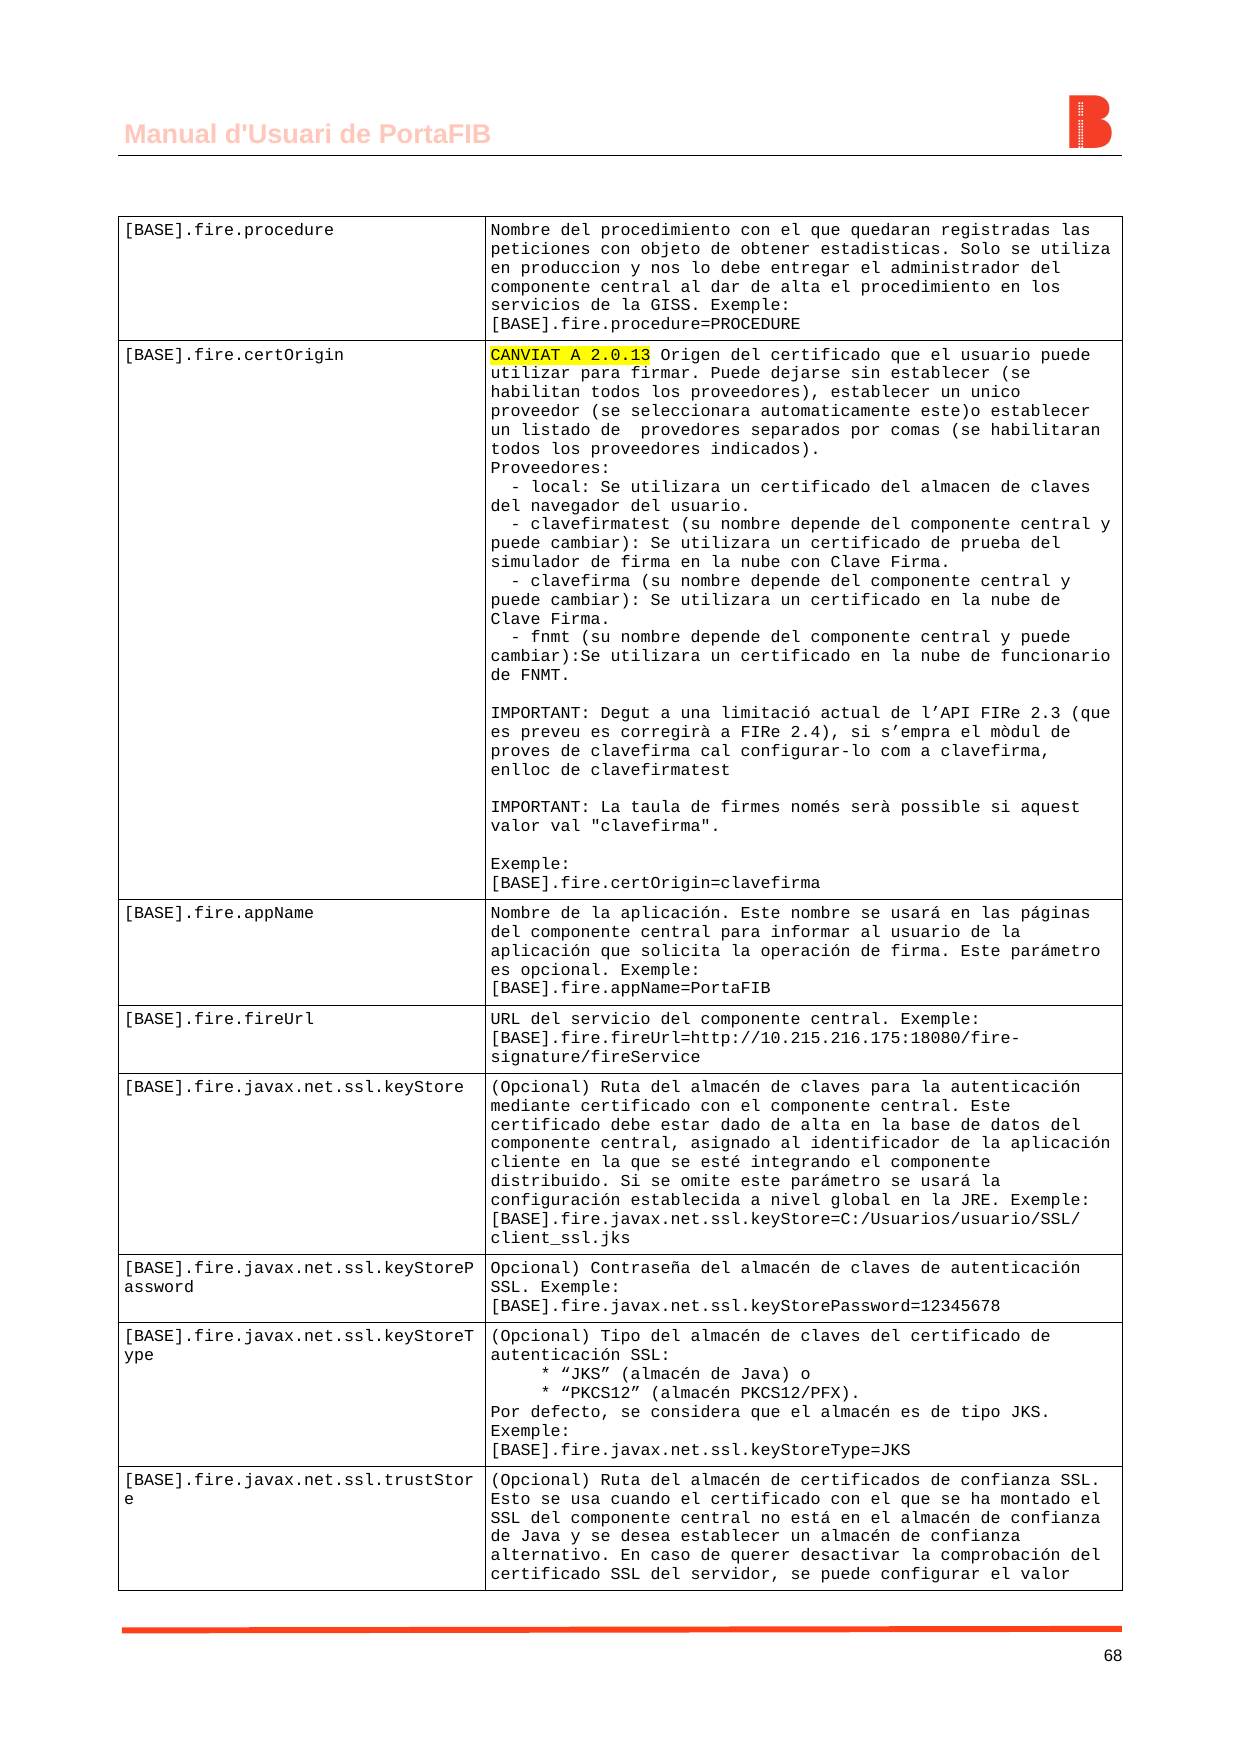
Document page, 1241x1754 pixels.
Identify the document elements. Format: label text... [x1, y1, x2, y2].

table_cell [BASE].fire.javax.net.ssl.keyStore [119, 1074, 485, 1254]
table_cell [BASE].fire.procedure [119, 217, 485, 340]
table_cell Opcional) Contraseña del almacén de claves de autenticación SSL. Exemple: [BASE].fire.javax.net.ssl.keyStorePassword=12345678 [486, 1255, 1122, 1322]
table_cell [BASE].fire.certOrigin [119, 341, 485, 899]
table_cell [BASE].fire.javax.net.ssl.keyStoreType [119, 1323, 485, 1466]
table_cell [BASE].fire.javax.net.ssl.trustStore [119, 1467, 485, 1590]
table_cell [BASE].fire.appName [119, 900, 485, 1004]
table_cell (Opcional) Ruta del almacén de claves para la autenticación mediante certificado con el componente central. Este certificado debe estar dado de alta en la base de datos del componente central, asignado al identificador de la aplicación cliente en la que se esté integrando el componente distribuido. Si se omite este parámetro se usará la configuración establecida a nivel global en la JRE. Exemple: [BASE].fire.javax.net.ssl.keyStore=C:/Usuarios/usuario/SSL/client_ssl.jks [486, 1074, 1122, 1254]
picture [1063, 94, 1117, 150]
table_cell URL del servicio del componente central. Exemple: [BASE].fire.fireUrl=http://10.215.216.175:18080/fire-signature/fireService [486, 1006, 1122, 1073]
table_cell CANVIAT A 2.0.13 Origen del certificado que el usuario puede utilizar para firmar. Puede dejarse sin establecer (se habilitan todos los proveedores), establecer un unico proveedor (se seleccionara automaticamente este)o establecer un listado de provedores separados por comas (se habilitaran todos los proveedores indicados). Proveedores: - local: Se utilizara un certificado del almacen de claves del navegador del usuario. - clavefirmatest (su nombre depende del componente central y puede cambiar): Se utilizara un certificado de prueba del simulador de firma en la nube con Clave Firma. - clavefirma (su nombre depende del componente central y puede cambiar): Se utilizara un certificado en la nube de Clave Firma. - fnmt (su nombre depende del componente central y puede cambiar):Se utilizara un certificado en la nube de funcionario de FNMT. IMPORTANT: Degut a una limitació actual de l’API FIRe 2.3 (que es preveu es corregirà a FIRe 2.4), si s’empra el mòdul de proves de clavefirma cal configurar-lo com a clavefirma, enlloc de clavefirmatest IMPORTANT: La taula de firmes només serà possible si aquest valor val "clavefirma". Exemple: [BASE].fire.certOrigin=clavefirma [486, 341, 1122, 899]
table_cell (Opcional) Tipo del almacén de claves del certificado de autenticación SSL: * “JKS” (almacén de Java) o * “PKCS12” (almacén PKCS12/PFX). Por defecto, se considera que el almacén es de tipo JKS. Exemple: [BASE].fire.javax.net.ssl.keyStoreType=JKS [486, 1323, 1122, 1466]
table_cell [BASE].fire.javax.net.ssl.keyStorePassword [119, 1255, 485, 1322]
table_cell Nombre del procedimiento con el que quedaran registradas las peticiones con objeto de obtener estadisticas. Solo se utiliza en produccion y nos lo debe entregar el administrador del componente central al dar de alta el procedimiento en los servicios de la GISS. Exemple: [BASE].fire.procedure=PROCEDURE [486, 217, 1122, 340]
table_cell Nombre de la aplicación. Este nombre se usará en las páginas del componente central para informar al usuario de la aplicación que solicita la operación de firma. Este parámetro es opcional. Exemple: [BASE].fire.appName=PortaFIB [486, 900, 1122, 1004]
table_cell [BASE].fire.fireUrl [119, 1006, 485, 1073]
table_cell (Opcional) Ruta del almacén de certificados de confianza SSL. Esto se usa cuando el certificado con el que se ha montado el SSL del componente central no está en el almacén de confianza de Java y se desea establecer un almacén de confianza alternativo. En caso de querer desactivar la comprobación del certificado SSL del servidor, se puede configurar el valor [486, 1467, 1122, 1590]
